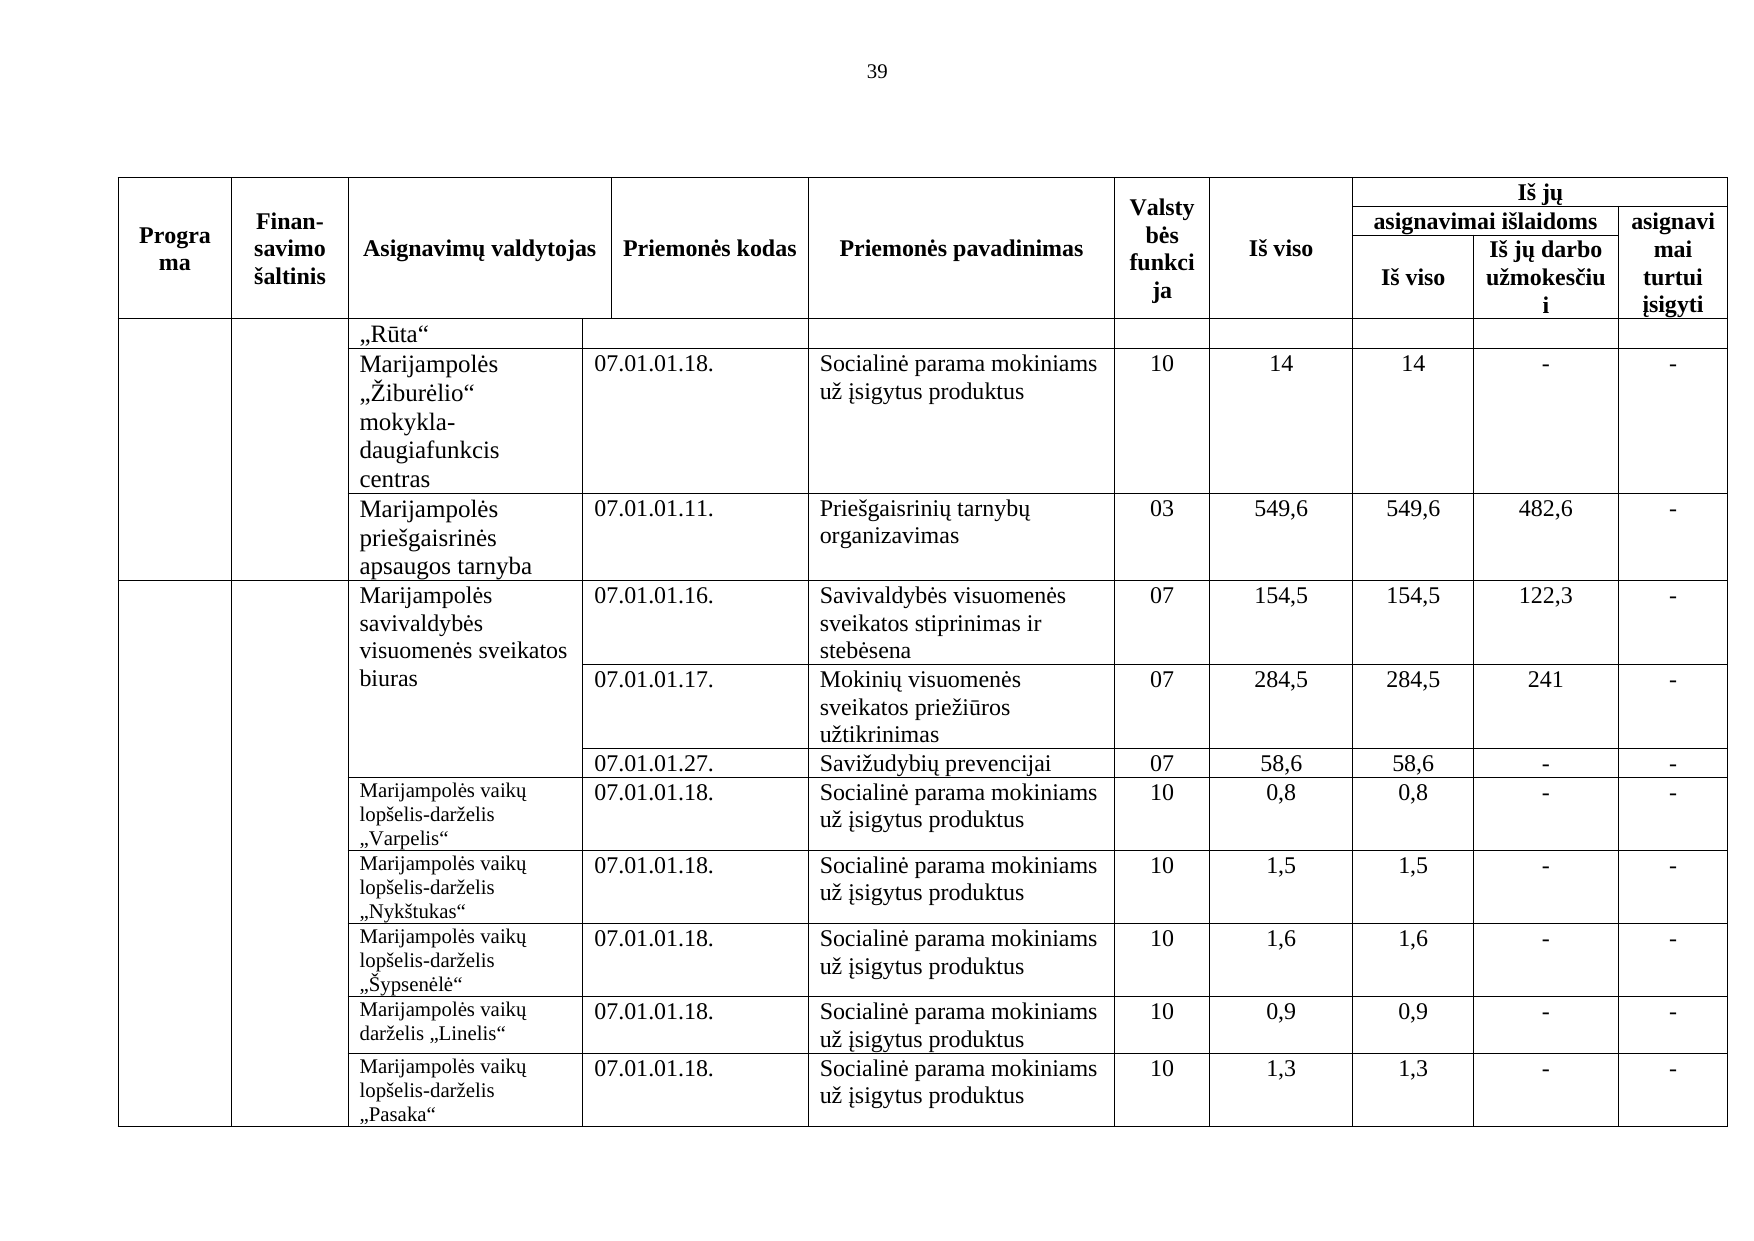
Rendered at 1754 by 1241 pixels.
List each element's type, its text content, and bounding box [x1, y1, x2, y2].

table_cell 14 [1353, 349, 1473, 493]
table_cell Socialinė parama mokiniams už įsigytus produktus [809, 997, 1114, 1052]
table_cell Marijampolės vaikų darželis „Linelis“ [349, 997, 582, 1052]
table_cell asignavimai išlaidoms [1353, 207, 1618, 234]
table_cell 154,5 [1210, 581, 1352, 664]
table_cell 07 [1115, 665, 1209, 748]
table_cell 1,5 [1353, 851, 1473, 923]
table_cell 07.01.01.18. [583, 778, 808, 850]
table_cell 58,6 [1210, 749, 1352, 777]
table_cell 07.01.01.18. [583, 851, 808, 923]
table_cell 10 [1115, 778, 1209, 850]
table_cell - [1619, 778, 1727, 850]
table_cell Marijampolės priešgaisrinės apsaugos tarnyba [349, 494, 582, 580]
table_cell - [1619, 997, 1727, 1052]
table_cell [1210, 319, 1352, 348]
table_cell [1353, 319, 1473, 348]
table_cell - [1474, 319, 1618, 348]
table_cell - [1619, 749, 1727, 777]
table_cell - [1619, 851, 1727, 923]
table_cell Priešgaisrinių tarnybų organizavimas [809, 494, 1114, 580]
table_cell Socialinė parama mokiniams už įsigytus produktus [809, 1054, 1114, 1126]
table_cell 10 [1115, 1054, 1209, 1126]
table_cell Socialinė parama mokiniams už įsigytus produktus [809, 924, 1114, 996]
table_cell 1,6 [1210, 924, 1352, 996]
table_cell [583, 319, 808, 348]
table_cell - [1619, 319, 1727, 348]
table_cell 482,6 [1474, 494, 1618, 580]
table_cell 1,6 [1353, 924, 1473, 996]
table_header Iš jų [1353, 178, 1727, 206]
table_cell Socialinė parama mokiniams už įsigytus produktus [809, 851, 1114, 923]
table_cell Savivaldybės visuomenės sveikatos stiprinimas ir stebėsena [809, 581, 1114, 664]
table_cell - [1474, 778, 1618, 850]
table_cell - [1619, 581, 1727, 664]
table_cell Mokinių visuomenės sveikatos priežiūros užtikrinimas [809, 665, 1114, 748]
table_cell [232, 319, 348, 580]
table_cell [232, 581, 348, 1126]
table_cell Iš jų darbo užmokesčiui [1474, 236, 1618, 318]
table_header Iš viso [1210, 178, 1352, 318]
table_cell 10 [1115, 997, 1209, 1052]
table_cell 122,3 [1474, 581, 1618, 664]
table_cell 10 [1115, 349, 1209, 493]
table_cell Savižudybių prevencijai [809, 749, 1114, 777]
table_cell 154,5 [1353, 581, 1473, 664]
table_cell 07.01.01.17. [583, 665, 808, 748]
table_cell 284,5 [1210, 665, 1352, 748]
table_cell Marijampolės vaikų lopšelis-darželis „Nykštukas“ [349, 851, 582, 923]
table_cell 241 [1474, 665, 1618, 748]
table_cell 07.01.01.27. [583, 749, 808, 777]
table_cell Iš viso [1353, 236, 1473, 318]
table_cell Socialinė parama mokiniams už įsigytus produktus [809, 778, 1114, 850]
table_cell - [1619, 494, 1727, 580]
table_cell Marijampolės vaikų lopšelis-darželis „Šypsenėlė“ [349, 924, 582, 996]
table_cell Marijampolės savivaldybės visuomenės sveikatos biuras [349, 581, 582, 777]
table_cell - [1474, 1054, 1618, 1126]
table_cell - [1619, 665, 1727, 748]
table_cell 549,6 [1210, 494, 1352, 580]
table_header Finan-savimo šaltinis [232, 178, 348, 318]
table_cell 1,3 [1210, 1054, 1352, 1126]
table_cell 10 [1115, 851, 1209, 923]
table_cell 1,3 [1353, 1054, 1473, 1126]
table_cell Marijampolės vaikų lopšelis-darželis „Pasaka“ [349, 1054, 582, 1126]
table_cell 0,8 [1210, 778, 1352, 850]
table_header Valstybės funkcija [1115, 178, 1209, 318]
table_cell 1,5 [1210, 851, 1352, 923]
table_cell Marijampolės „Žiburėlio“ mokykla- daugiafunkcis centras [349, 349, 582, 493]
table_cell 07.01.01.18. [583, 997, 808, 1052]
table_cell - [1474, 924, 1618, 996]
table_cell 07.01.01.16. [583, 581, 808, 664]
table_header Priemonės kodas [612, 178, 808, 318]
table_cell asignavimai turtui įsigyti [1619, 207, 1727, 318]
table_cell „Rūta“ [349, 319, 582, 348]
table_cell 284,5 [1353, 665, 1473, 748]
table_cell 0,9 [1353, 997, 1473, 1052]
table_cell 549,6 [1353, 494, 1473, 580]
table_header Asignavimų valdytojas [349, 178, 611, 318]
table_cell 58,6 [1353, 749, 1473, 777]
table_cell 0,9 [1210, 997, 1352, 1052]
table_cell 07 [1115, 581, 1209, 664]
table_cell [809, 319, 1114, 348]
table_header Priemonės pavadinimas [809, 178, 1114, 318]
table_cell 14 [1210, 349, 1352, 493]
table_cell 07.01.01.18. [583, 1054, 808, 1126]
table_cell - [1619, 924, 1727, 996]
table_cell 0,8 [1353, 778, 1473, 850]
table_header Programa [119, 178, 231, 318]
table_cell - [1619, 349, 1727, 493]
table_cell [119, 319, 231, 580]
table_cell [1115, 319, 1209, 348]
table_cell 07.01.01.18. [583, 349, 808, 493]
table_cell 07.01.01.18. [583, 924, 808, 996]
table_cell [119, 581, 231, 1126]
table_cell - [1619, 1054, 1727, 1126]
table_cell - [1474, 349, 1618, 493]
table_cell 07.01.01.11. [583, 494, 808, 580]
table_cell - [1474, 997, 1618, 1052]
table_cell - [1474, 851, 1618, 923]
table_cell Marijampolės vaikų lopšelis-darželis „Varpelis“ [349, 778, 582, 850]
table_cell Socialinė parama mokiniams už įsigytus produktus [809, 349, 1114, 493]
table_cell 10 [1115, 924, 1209, 996]
table_cell 07 [1115, 749, 1209, 777]
table_cell - [1474, 749, 1618, 777]
table_cell 03 [1115, 494, 1209, 580]
